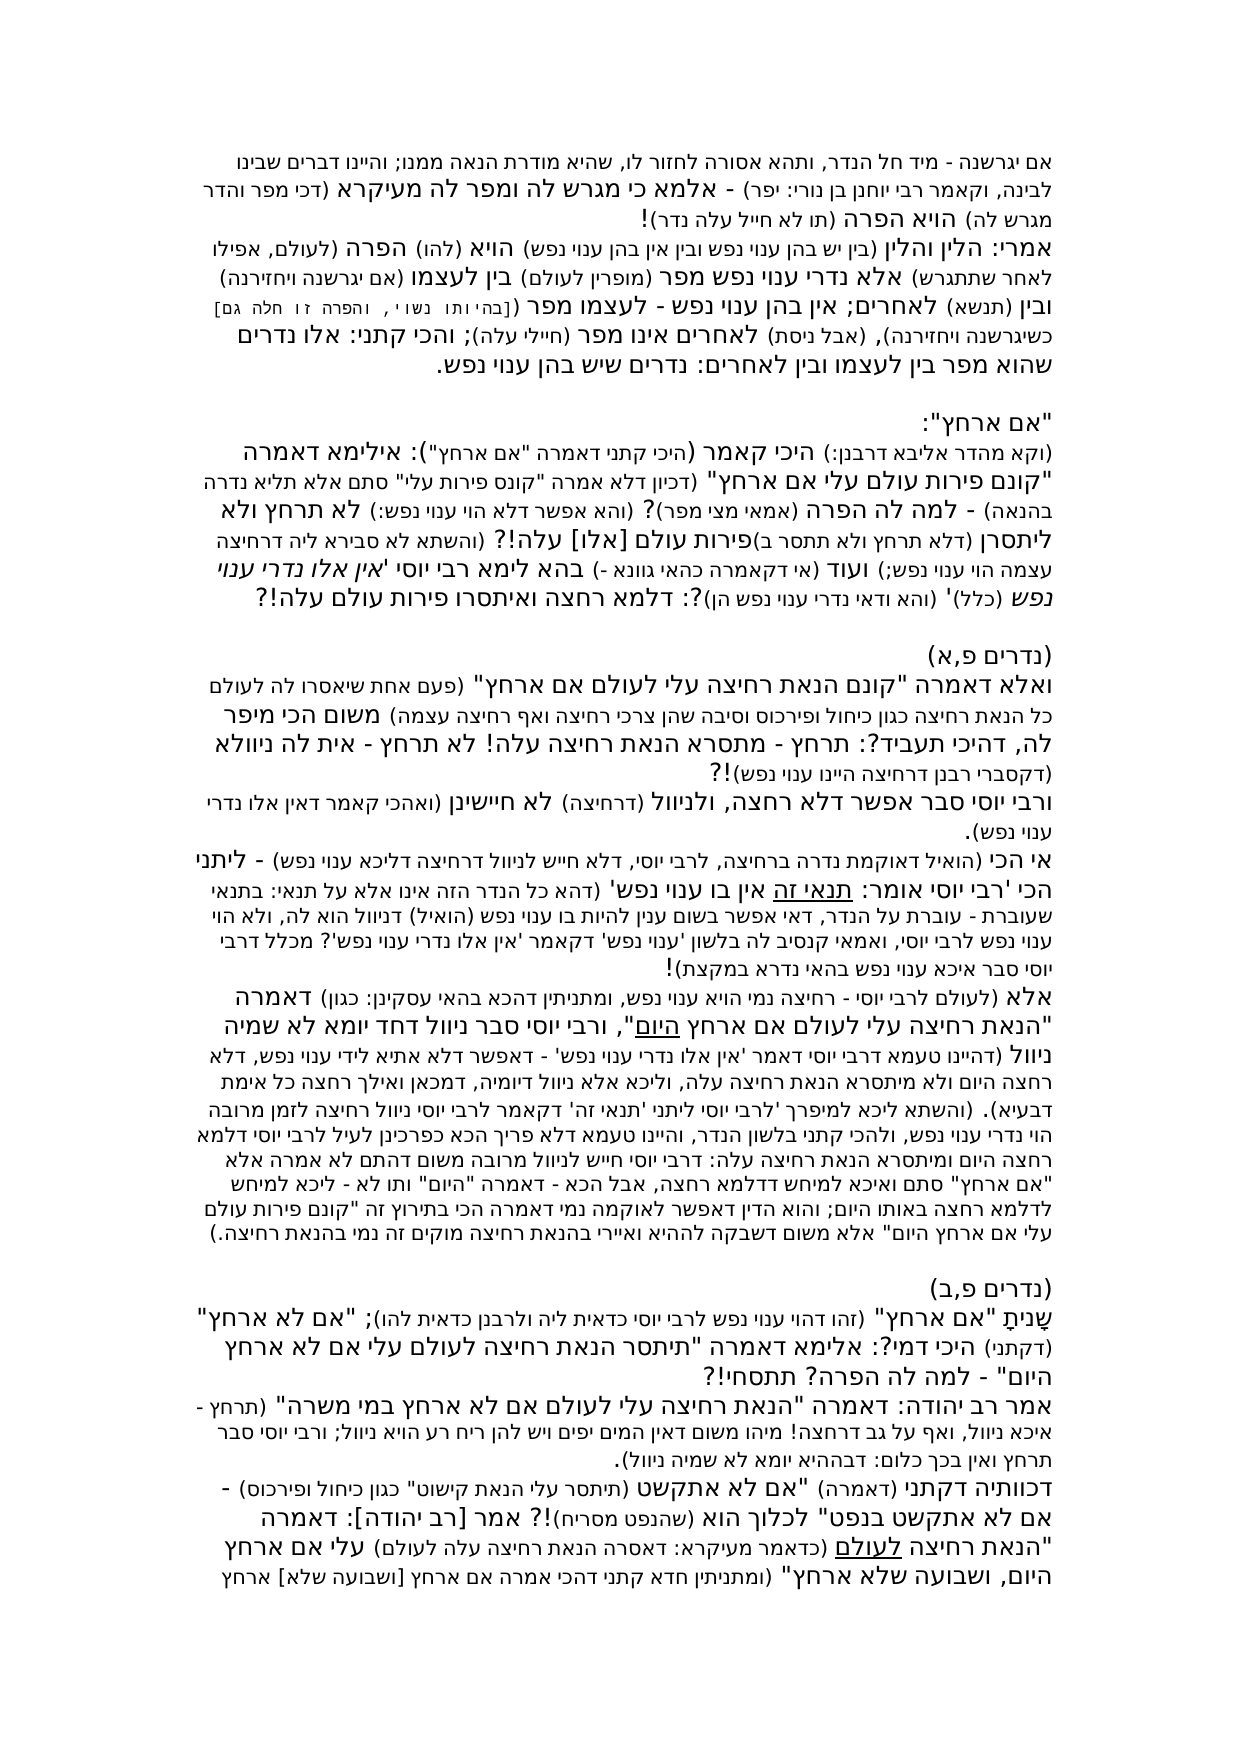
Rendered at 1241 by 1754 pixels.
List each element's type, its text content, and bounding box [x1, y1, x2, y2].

text אמרי: הלין והלין (בין יש בהן ענוי נפש ובין אין בהן ענוי נפש) הויא (להו) הפרה (לעולם, אפילו לאחר שתתגרש) אלא נדרי ענוי נפש מפר (מופרין לעולם) בין לעצמו (אם יגרשנה ויחזירנה) ובין (תנשא) לאחרים; אין בהן ענוי נפש - לעצמו מפר ([בהיותו נשוי, והפרה זו חלה גם] כשיגרשנה ויחזירנה), (אבל ניסת) לאחרים אינו מפר (חיילי עלה); והכי קתני: אלו נדרים שהוא מפר בין לעצמו ובין לאחרים: נדרים שיש בהן ענוי נפש. [187, 233, 1053, 379]
text שָניתָ "אם ארחץ" (זהו דהוי ענוי נפש לרבי יוסי כדאית ליה ולרבנן כדאית להו); "אם לא ארחץ" (דקתני) היכי דמי?: אלימא דאמרה "תיתסר הנאת רחיצה לעולם עלי אם לא ארחץ היום" - למה לה הפרה? תתסחי!? [187, 1303, 1053, 1391]
text דכוותיה דקתני (דאמרה) "אם לא אתקשט (תיתסר עלי הנאת קישוט" כגון כיחול ופירכוס) - אם לא אתקשט בנפט" לכלוך הוא (שהנפט מסריח)!? אמר [רב יהודה]: דאמרה "הנאת רחיצה לעולם (כדאמר מעיקרא: דאסרה הנאת רחיצה עלה לעולם) עלי אם ארחץ היום, ושבועה שלא ארחץ" (ומתניתין חדא קתני דהכי אמרה אם ארחץ [ושבועה שלא] ארחץ [187, 1473, 1053, 1591]
text ורבי יוסי סבר אפשר דלא רחצה, ולניוול (דרחיצה) לא חיישינן (ואהכי קאמר דאין אלו נדרי ענוי נפש). [187, 787, 1053, 846]
text אמר רב יהודה: דאמרה "הנאת רחיצה עלי לעולם אם לא ארחץ במי משרה" (תרחץ - איכא ניוול, ואף על גב דרחצה! מיהו משום דאין המים יפים ויש להן ריח רע הויא ניוול; ורבי יוסי סבר תרחץ ואין בכך כלום: דבההיא יומא לא שמיה ניוול). [187, 1391, 1053, 1473]
text (נדרים פ,א) [187, 641, 1053, 671]
text (וקא מהדר אליבא דרבנן:) היכי קאמר (היכי קתני דאמרה "אם ארחץ"): אילימא דאמרה "קונם פירות עולם עלי אם ארחץ" (דכיון דלא אמרה "קונס פירות עלי" סתם אלא תליא נדרה בהנאה) - למה לה הפרה (אמאי מצי מפר)? (והא אפשר דלא הוי ענוי נפש:) לא תרחץ ולא ליתסרן (דלא תרחץ ולא תתסר ב)פירות עולם [אלו] עלה!? (והשתא לא סבירא ליה דרחיצה עצמה הוי ענוי נפש;) ועוד (אי דקאמרה כהאי גוונא -) בהא לימא רבי יוסי 'אין אלו נדרי ענוי נפש (כלל)' (והא ודאי נדרי ענוי נפש הן)?: דלמא רחצה ואיתסרו פירות עולם עלה!? [187, 437, 1053, 613]
text אם יגרשנה - מיד חל הנדר, ותהא אסורה לחזור לו, שהיא מודרת הנאה ממנו; והיינו דברים שבינו לבינה, וקאמר רבי יוחנן בן נורי: יפר) - אלמא כי מגרש לה ומפר לה מעיקרא (דכי מפר והדר מגרש לה) הויא הפרה (תו לא חייל עלה נדר)! [187, 150, 1053, 233]
text ואלא דאמרה "קונם הנאת רחיצה עלי לעולם אם ארחץ" (פעם אחת שיאסרו לה לעולם כל הנאת רחיצה כגון כיחול ופירכוס וסיבה שהן צרכי רחיצה ואף רחיצה עצמה) משום הכי מיפר לה, דהיכי תעביד?: תרחץ - מתסרא הנאת רחיצה עלה! לא תרחץ - אית לה ניוולא (דקסברי רבנן דרחיצה היינו ענוי נפש)!? [187, 671, 1053, 787]
text "אם ארחץ": [187, 408, 1053, 437]
text (נדרים פ,ב) [187, 1274, 1053, 1303]
text אי הכי (הואיל דאוקמת נדרה ברחיצה, לרבי יוסי, דלא חייש לניוול דרחיצה דליכא ענוי נפש) - ליתני הכי 'רבי יוסי אומר: תנאי זה אין בו ענוי נפש' (דהא כל הנדר הזה אינו אלא על תנאי: בתנאי שעוברת - עוברת על הנדר, דאי אפשר בשום ענין להיות בו ענוי נפש (הואיל) דניוול הוא לה, ולא הוי ענוי נפש לרבי יוסי, ואמאי קנסיב לה בלשון 'ענוי נפש' דקאמר 'אין אלו נדרי ענוי נפש'? מכלל דרבי יוסי סבר איכא ענוי נפש בהאי נדרא במקצת)! [187, 846, 1053, 982]
text אלא (לעולם לרבי יוסי - רחיצה נמי הויא ענוי נפש, ומתניתין דהכא בהאי עסקינן: כגון) דאמרה "הנאת רחיצה עלי לעולם אם ארחץ היום", ורבי יוסי סבר ניוול דחד יומא לא שמיה ניוול (דהיינו טעמא דרבי יוסי דאמר 'אין אלו נדרי ענוי נפש' - דאפשר דלא אתיא לידי ענוי נפש, דלא רחצה היום ולא מיתסרא הנאת רחיצה עלה, וליכא אלא ניוול דיומיה, דמכאן ואילך רחצה כל אימת דבעיא). (והשתא ליכא למיפרך 'לרבי יוסי ליתני 'תנאי זה' דקאמר לרבי יוסי ניוול רחיצה לזמן מרובה הוי נדרי ענוי נפש, ולהכי קתני בלשון הנדר, והיינו טעמא דלא פריך הכא כפרכינן לעיל לרבי יוסי דלמא רחצה היום ומיתסרא הנאת רחיצה עלה: דרבי יוסי חייש לניוול מרובה משום דהתם לא אמרה אלא "אם ארחץ" סתם ואיכא למיחש דדלמא רחצה, אבל הכא - דאמרה "היום" ותו לא - ליכא למיחש לדלמא רחצה באותו היום; והוא הדין דאפשר לאוקמה נמי דאמרה הכי בתירוץ זה "קונם פירות עולם עלי אם ארחץ היום" אלא משום דשבקה לההיא ואיירי בהנאת רחיצה מוקים זה נמי בהנאת רחיצה.) [187, 982, 1053, 1245]
